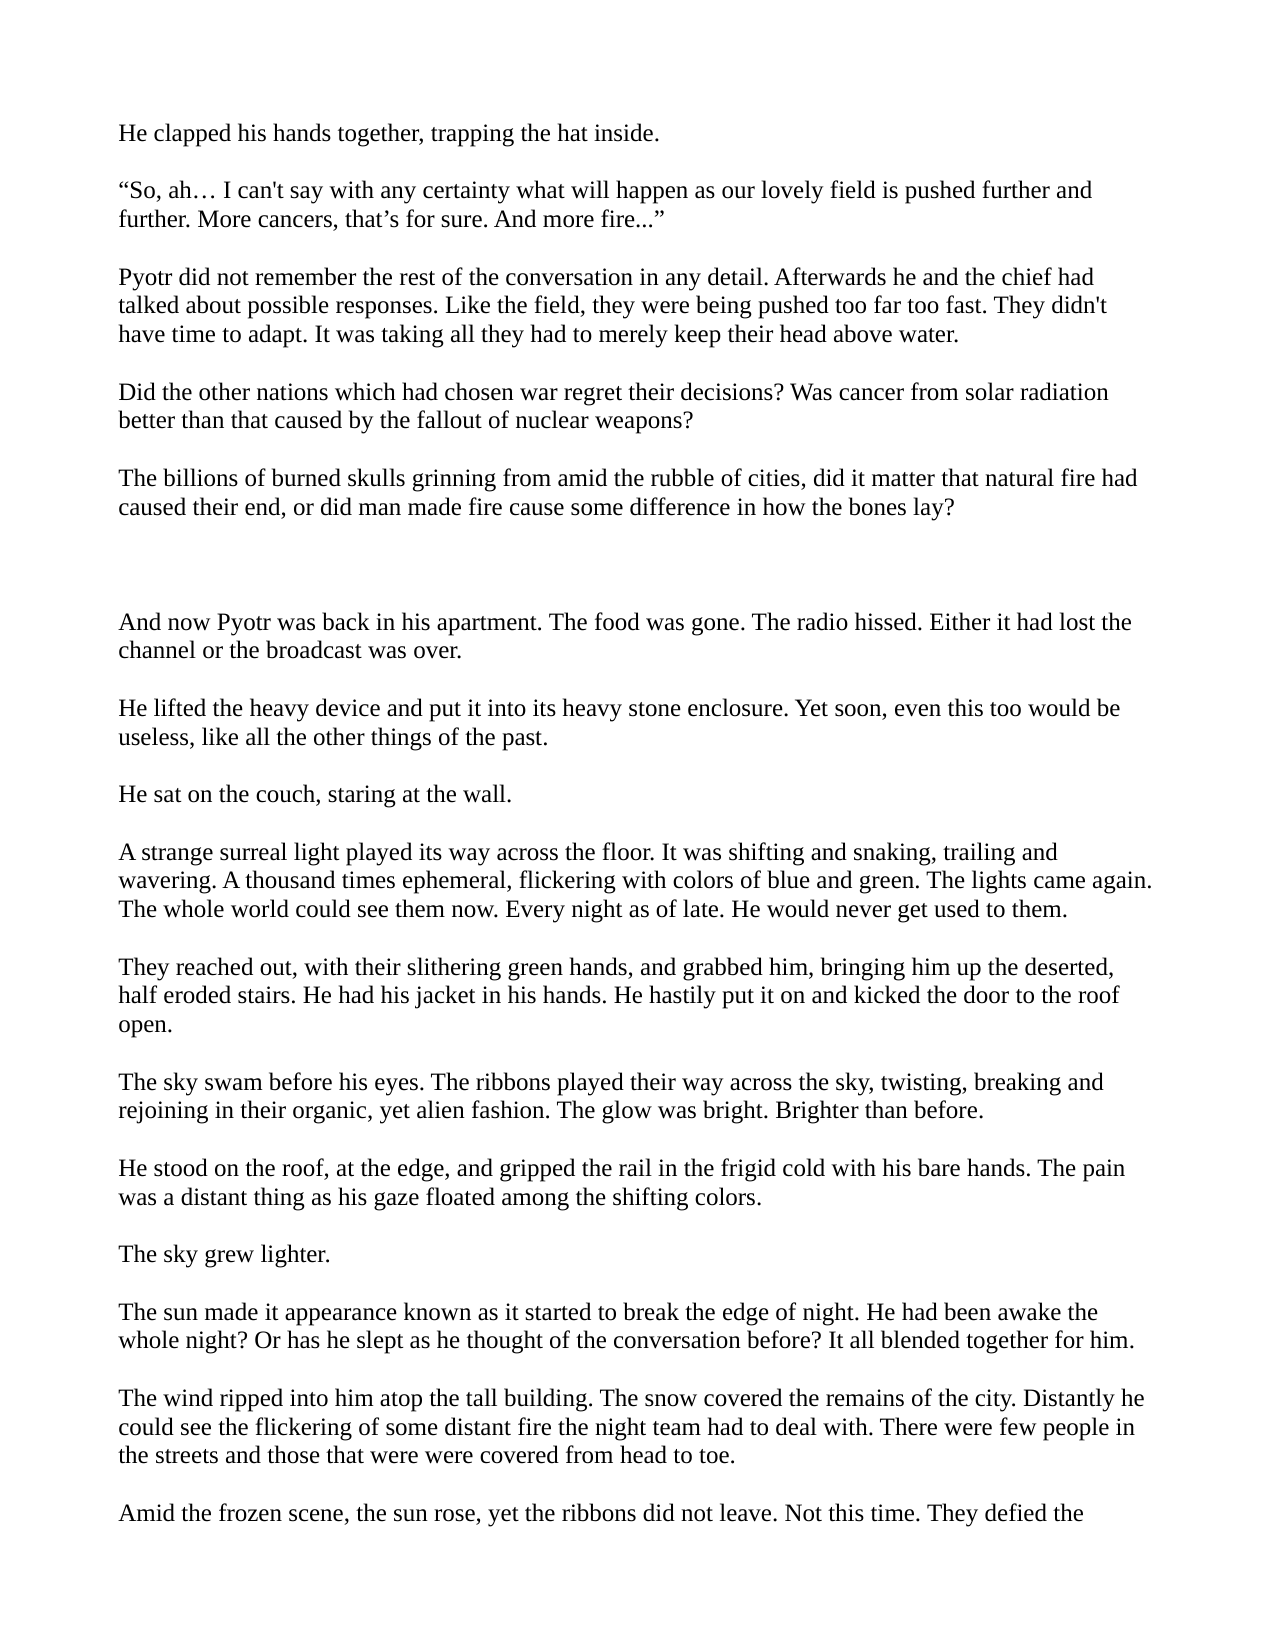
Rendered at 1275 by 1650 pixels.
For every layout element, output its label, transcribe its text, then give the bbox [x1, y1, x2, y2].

text They reached out, with their slithering green hands, and grabbed him, bringing him up the deserted, half eroded stairs. He had his jacket in his hands. He hastily put it on and kicked the door to the roof open. [118, 952, 1157, 1038]
text He clapped his hands together, trapping the hat inside. [118, 118, 1157, 147]
text And now Pyotr was back in his apartment. The food was gone. The radio hissed. Either it had lost the channel or the broadcast was over. [118, 607, 1157, 664]
text Amid the frozen scene, the sun rose, yet the ribbons did not leave. Not this time. They defied the [118, 1498, 1157, 1527]
text The sun made it appearance known as it started to break the edge of night. He had been awake the whole night? Or has he slept as he thought of the conversation before? It all blended together for him. [118, 1297, 1157, 1354]
text He stood on the roof, at the edge, and gripped the rail in the frigid cold with his bare hands. The pain was a distant thing as his gaze floated among the shifting colors. [118, 1153, 1157, 1211]
text A strange surreal light played its way across the floor. It was shifting and snaking, trailing and wavering. A thousand times ephemeral, flickering with colors of blue and green. The lights came again. The whole world could see them now. Every night as of late. He would never get used to them. [118, 837, 1157, 923]
text The sky swam before his eyes. The ribbons played their way across the sky, twisting, breaking and rejoining in their organic, yet alien fashion. The glow was bright. Brighter than before. [118, 1067, 1157, 1124]
text Pyotr did not remember the rest of the conversation in any detail. Afterwards he and the chief had talked about possible responses. Like the field, they were being pushed too far too fast. They didn't have time to adapt. It was taking all they had to merely keep their head above water. [118, 262, 1157, 348]
text The sky grew lighter. [118, 1239, 1157, 1268]
text He sat on the couch, staring at the wall. [118, 779, 1157, 808]
text The wind ripped into him atop the tall building. The snow covered the remains of the city. Distantly he could see the flickering of some distant fire the night team had to deal with. There were few people in the streets and those that were were covered from head to toe. [118, 1383, 1157, 1469]
text Did the other nations which had chosen war regret their decisions? Was cancer from solar radiation better than that caused by the fallout of nuclear weapons? [118, 377, 1157, 434]
text “So, ah… I can't say with any certainty what will happen as our lovely field is pushed further and further. More cancers, that’s for sure. And more fire...” [118, 176, 1157, 233]
text He lifted the heavy device and put it into its heavy stone enclosure. Yet soon, even this too would be useless, like all the other things of the past. [118, 693, 1157, 751]
text The billions of burned skulls grinning from amid the rubble of cities, did it matter that natural fire had caused their end, or did man made fire cause some difference in how the bones lay? [118, 463, 1157, 521]
